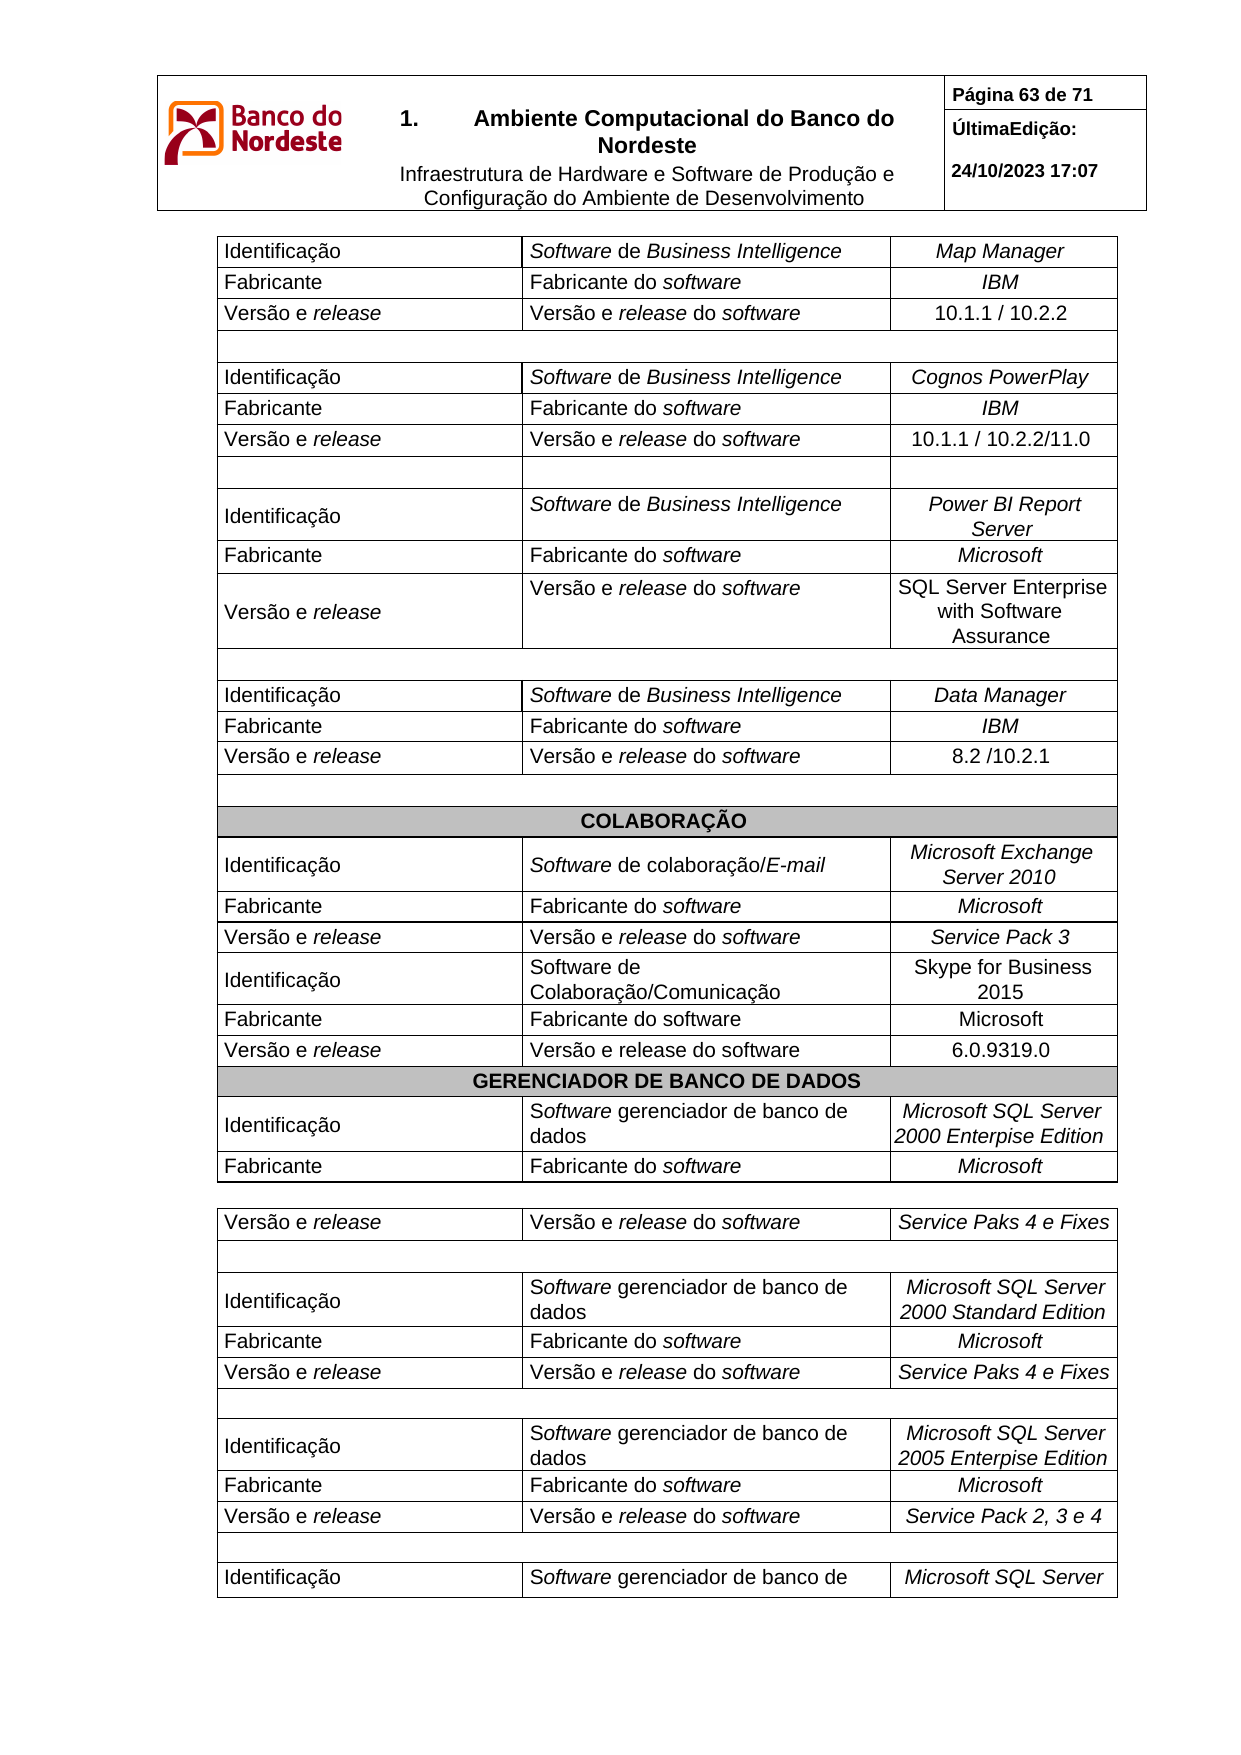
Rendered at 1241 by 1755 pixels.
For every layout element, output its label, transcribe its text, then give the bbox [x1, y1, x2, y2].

table_cell Power BI Report Server [891, 489, 1117, 540]
table_cell [472, 331, 891, 362]
table_cell Skype for Business 2015 [891, 953, 1117, 1004]
table_cell [472, 1005, 522, 1035]
table_cell Fabricante do software [523, 394, 890, 423]
table_cell Software de Business Intelligence [523, 363, 890, 393]
table_cell Fabricante do software [523, 1005, 890, 1035]
table_cell [218, 1241, 522, 1272]
table_cell Fabricante [218, 712, 472, 741]
table_cell Identificação [218, 681, 472, 711]
table_header Versão e release [218, 1209, 522, 1240]
table_cell Fabricante [218, 1471, 522, 1501]
table_cell Microsoft [891, 1471, 1117, 1501]
table_cell [891, 775, 1117, 806]
table_cell Fabricante do software [523, 1471, 890, 1501]
table_cell Versão e release do software [523, 1036, 890, 1066]
table_cell Fabricante [218, 268, 472, 297]
table_cell [472, 775, 891, 806]
table_cell Fabricante [218, 541, 472, 573]
table_cell 6.0.9319.0 [891, 1036, 1117, 1066]
table_cell Microsoft Exchange Server 2010 [891, 838, 1117, 891]
table_cell Software gerenciador de banco de [523, 1563, 890, 1597]
table_cell Microsoft [891, 1327, 1117, 1357]
table_cell Fabricante [218, 1005, 472, 1035]
table_cell [472, 299, 522, 330]
table_cell Service Pack 2, 3 e 4 [891, 1502, 1117, 1532]
table_cell Identificação [218, 838, 472, 891]
table_cell 10.1.1 / 10.2.2/11.0 [891, 425, 1117, 456]
table_cell Microsoft [891, 892, 1117, 921]
table_cell [472, 268, 522, 297]
table_cell Identificação [218, 363, 472, 393]
table_cell [891, 1241, 1117, 1272]
table_cell Service Paks 4 e Fixes [891, 1358, 1117, 1388]
table_cell [218, 1067, 472, 1096]
table_cell Microsoft [891, 541, 1117, 573]
table_cell Software gerenciador de banco de dados [523, 1097, 890, 1151]
table_cell Data Manager [891, 681, 1117, 711]
table_cell [522, 1533, 891, 1562]
table_cell Identificação [218, 1273, 522, 1326]
table_cell [472, 1152, 522, 1181]
table_cell Identificação [218, 489, 472, 540]
table_cell Versão e release [218, 299, 472, 330]
table_cell Identificação [218, 1097, 472, 1151]
table_cell Cognos PowerPlay [891, 363, 1117, 393]
table_cell Microsoft [891, 1005, 1117, 1035]
table_cell Microsoft SQL Server 2005 Enterpise Edition [891, 1419, 1117, 1470]
table_cell Fabricante do software [523, 1327, 890, 1357]
table_cell [472, 712, 522, 741]
table_cell [472, 574, 522, 647]
table_cell GERENCIADOR DE BANCO DE DADOS [472, 1067, 891, 1096]
table_cell [218, 1533, 522, 1562]
table_cell Versão e release do software [523, 425, 890, 456]
table_cell [522, 1241, 891, 1272]
table_cell Microsoft [891, 1152, 1117, 1181]
table_cell Fabricante do software [523, 1152, 890, 1181]
table_cell Identificação [218, 953, 472, 1004]
table_cell [472, 649, 891, 680]
table_cell Versão e release [218, 425, 472, 456]
table_cell [472, 541, 522, 573]
table_cell Fabricante [218, 394, 472, 423]
table_cell [523, 457, 890, 488]
table_cell [218, 331, 472, 362]
table_cell Versão e release do software [523, 923, 890, 952]
table_cell Software de Colaboração/Comunicação [523, 953, 890, 1004]
table_cell 10.1.1 / 10.2.2 [891, 299, 1117, 330]
table_cell Software de Business Intelligence [523, 681, 890, 711]
table_cell [472, 838, 522, 891]
table_cell [891, 807, 1117, 836]
table_cell [218, 1389, 522, 1418]
table_cell [472, 681, 521, 711]
table_cell Fabricante do software [523, 892, 890, 921]
table_cell Microsoft SQL Server [891, 1563, 1117, 1597]
table_cell Versão e release do software [523, 1358, 890, 1388]
table_cell [218, 649, 472, 680]
table_cell Fabricante [218, 1327, 522, 1357]
table_cell Versão e release do software [523, 742, 890, 773]
table_cell SQL Server Enterprise with Software Assurance [891, 574, 1117, 647]
table_cell Versão e release [218, 1036, 472, 1066]
table_cell Fabricante do software [523, 712, 890, 741]
table_cell [472, 1097, 522, 1151]
table_cell Software gerenciador de banco de dados [523, 1273, 890, 1326]
table_cell Versão e release do software [523, 1502, 890, 1532]
table_cell Fabricante do software [523, 268, 890, 297]
table_cell [472, 394, 522, 423]
table_cell Versão e release [218, 1502, 522, 1532]
table_cell Identificação [218, 237, 472, 267]
table_cell [218, 807, 472, 836]
table_cell [472, 457, 522, 488]
table_cell 8.2 /10.2.1 [891, 742, 1117, 773]
table_cell Map Manager [891, 237, 1117, 267]
table_cell IBM [891, 268, 1117, 297]
table_cell Identificação [218, 1419, 522, 1470]
table_cell [472, 953, 522, 1004]
table_cell Versão e release do software [523, 299, 890, 330]
table_cell [891, 649, 1117, 680]
table_cell Microsoft SQL Server 2000 Standard Edition [891, 1273, 1117, 1326]
table_cell Fabricante [218, 1152, 472, 1181]
table_cell [891, 457, 1117, 488]
table_cell [891, 1067, 1117, 1096]
table_cell [522, 1389, 891, 1418]
table_cell Fabricante [218, 892, 472, 921]
table_cell Software de colaboração/E-mail [523, 838, 890, 891]
table_cell [472, 892, 522, 921]
table_cell Fabricante do software [523, 541, 890, 573]
table_cell Versão e release [218, 574, 472, 647]
table_cell Versão e release [218, 1358, 522, 1388]
table_cell [218, 775, 472, 806]
table_cell Software de Business Intelligence [523, 237, 890, 267]
table_cell [891, 1389, 1117, 1418]
table_cell IBM [891, 712, 1117, 741]
table_cell Versão e release do software [523, 574, 890, 647]
table_cell [472, 425, 522, 456]
table_cell Service Pack 3 [891, 923, 1117, 952]
table_cell [472, 923, 522, 952]
table_cell Microsoft SQL Server 2000 Enterpise Edition [891, 1097, 1117, 1151]
table_cell [472, 489, 522, 540]
table_cell [472, 1036, 522, 1066]
table_header Versão e release do software [523, 1209, 890, 1240]
table_cell [891, 1533, 1117, 1562]
table_header Service Paks 4 e Fixes [891, 1209, 1117, 1240]
table_cell [472, 742, 522, 773]
table_cell Software de Business Intelligence [523, 489, 890, 540]
table_cell [472, 237, 521, 267]
table_cell COLABORAÇÃO [472, 807, 891, 836]
table_cell [472, 363, 521, 393]
table_cell [218, 457, 472, 488]
table_cell [891, 331, 1117, 362]
table_cell Identificação [218, 1563, 522, 1597]
table_cell Software gerenciador de banco de dados [523, 1419, 890, 1470]
table_cell Versão e release [218, 742, 472, 773]
table_cell IBM [891, 394, 1117, 423]
table_cell Versão e release [218, 923, 472, 952]
